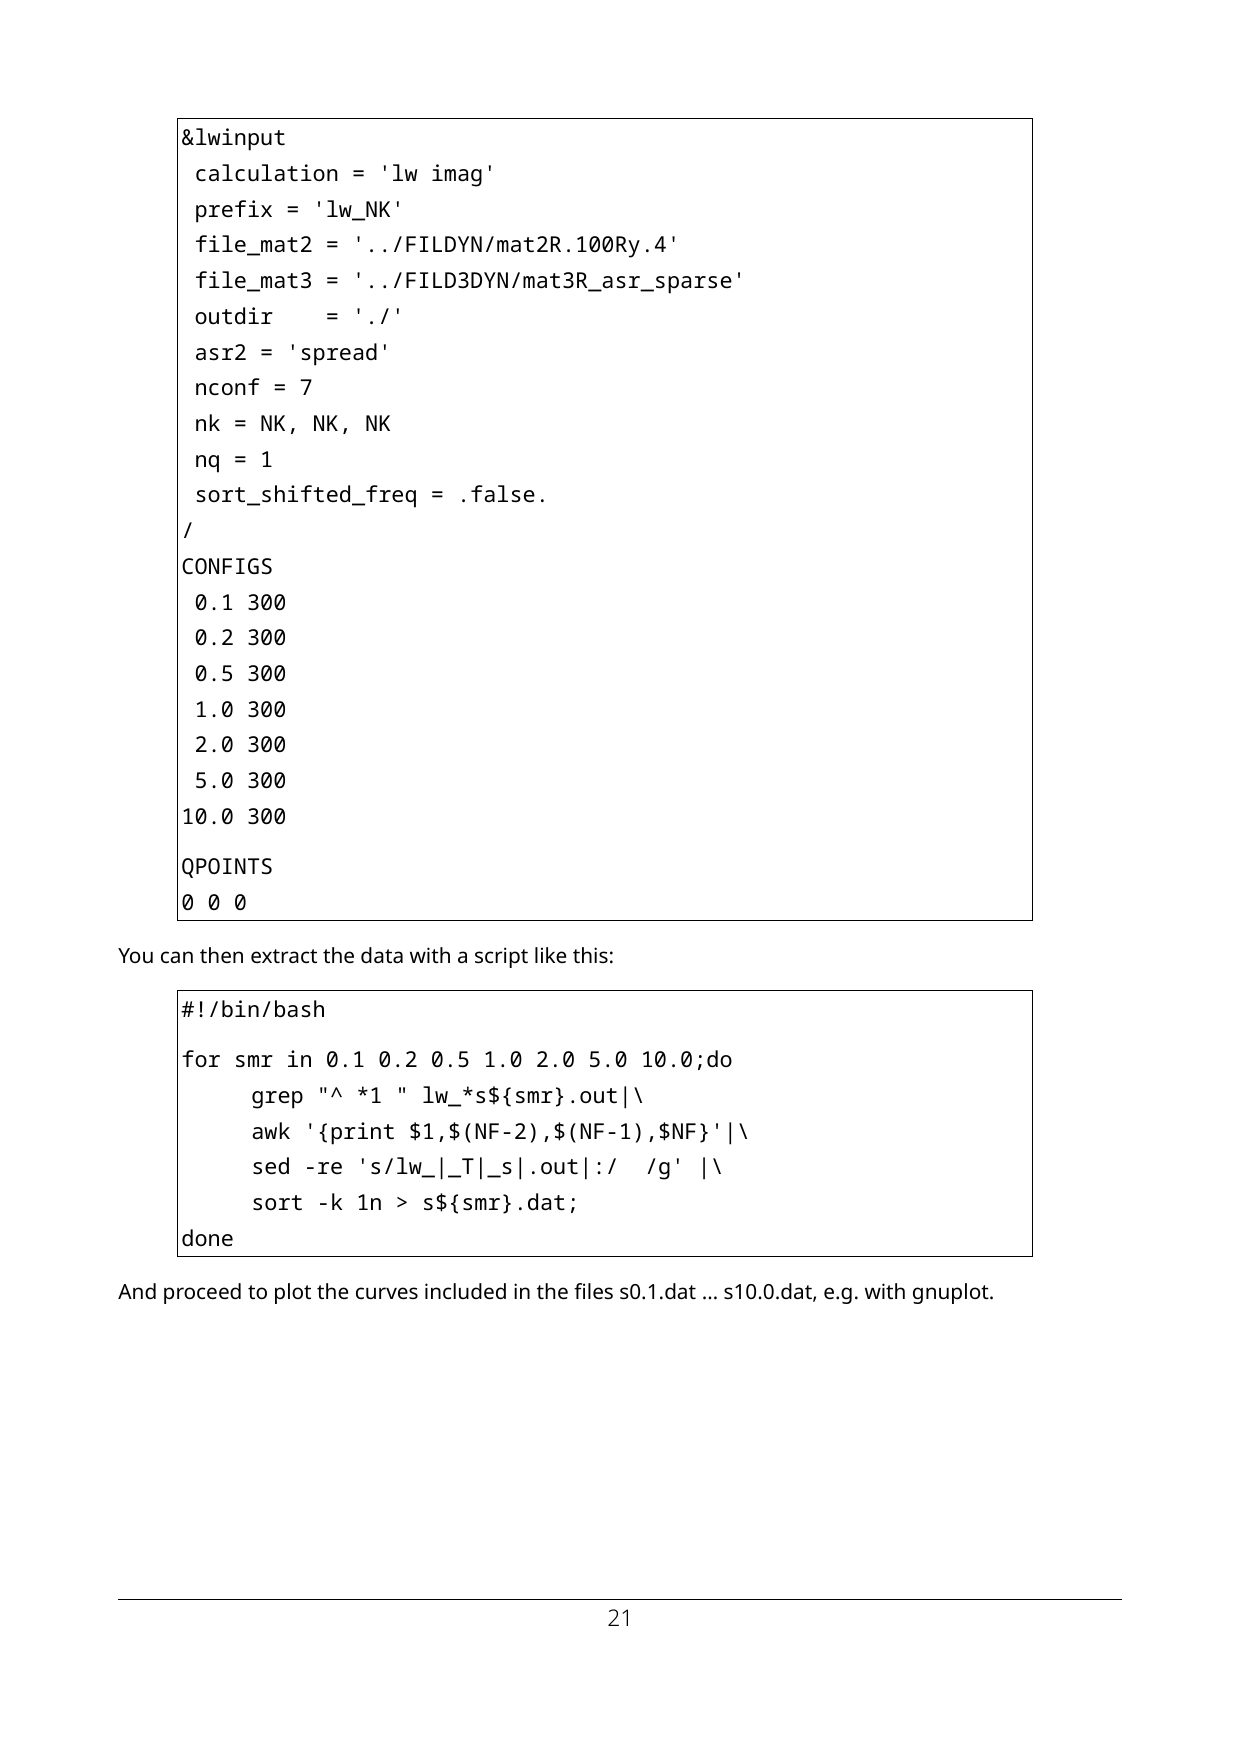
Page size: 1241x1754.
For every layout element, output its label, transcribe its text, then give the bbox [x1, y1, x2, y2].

text QPOINTS 0 0 0 [178, 847, 1032, 920]
text for smr in 0.1 0.2 0.5 1.0 2.0 5.0 10.0;do grep "^ *1 " lw_*s${smr}.out|\ awk '{print $1,$(NF-2),$(NF-1),$NF}'|\ sed -re 's/lw_|_T|_s|.out|:/ /g' |\ sort -k 1n > s${smr}.dat; done [178, 1040, 1032, 1256]
text &lwinput calculation = 'lw imag' prefix = 'lw_NK' file_mat2 = '../FILDYN/mat2R.100Ry.4' file_mat3 = '../FILD3DYN/mat3R_asr_sparse' outdir = './' asr2 = 'spread' nconf = 7 nk = NK, NK, NK nq = 1 sort_shifted_freq = .false. / CONFIGS 0.1 300 0.2 300 0.5 300 1.0 300 2.0 300 5.0 300 10.0 300 [178, 119, 1032, 831]
text #!/bin/bash [178, 991, 1032, 1024]
text And proceed to plot the curves included in the files s0.1.dat … s10.0.dat, e.g. with gnuplot. [118, 1277, 1122, 1306]
text You can then extract the data with a script like this: [118, 941, 1122, 970]
